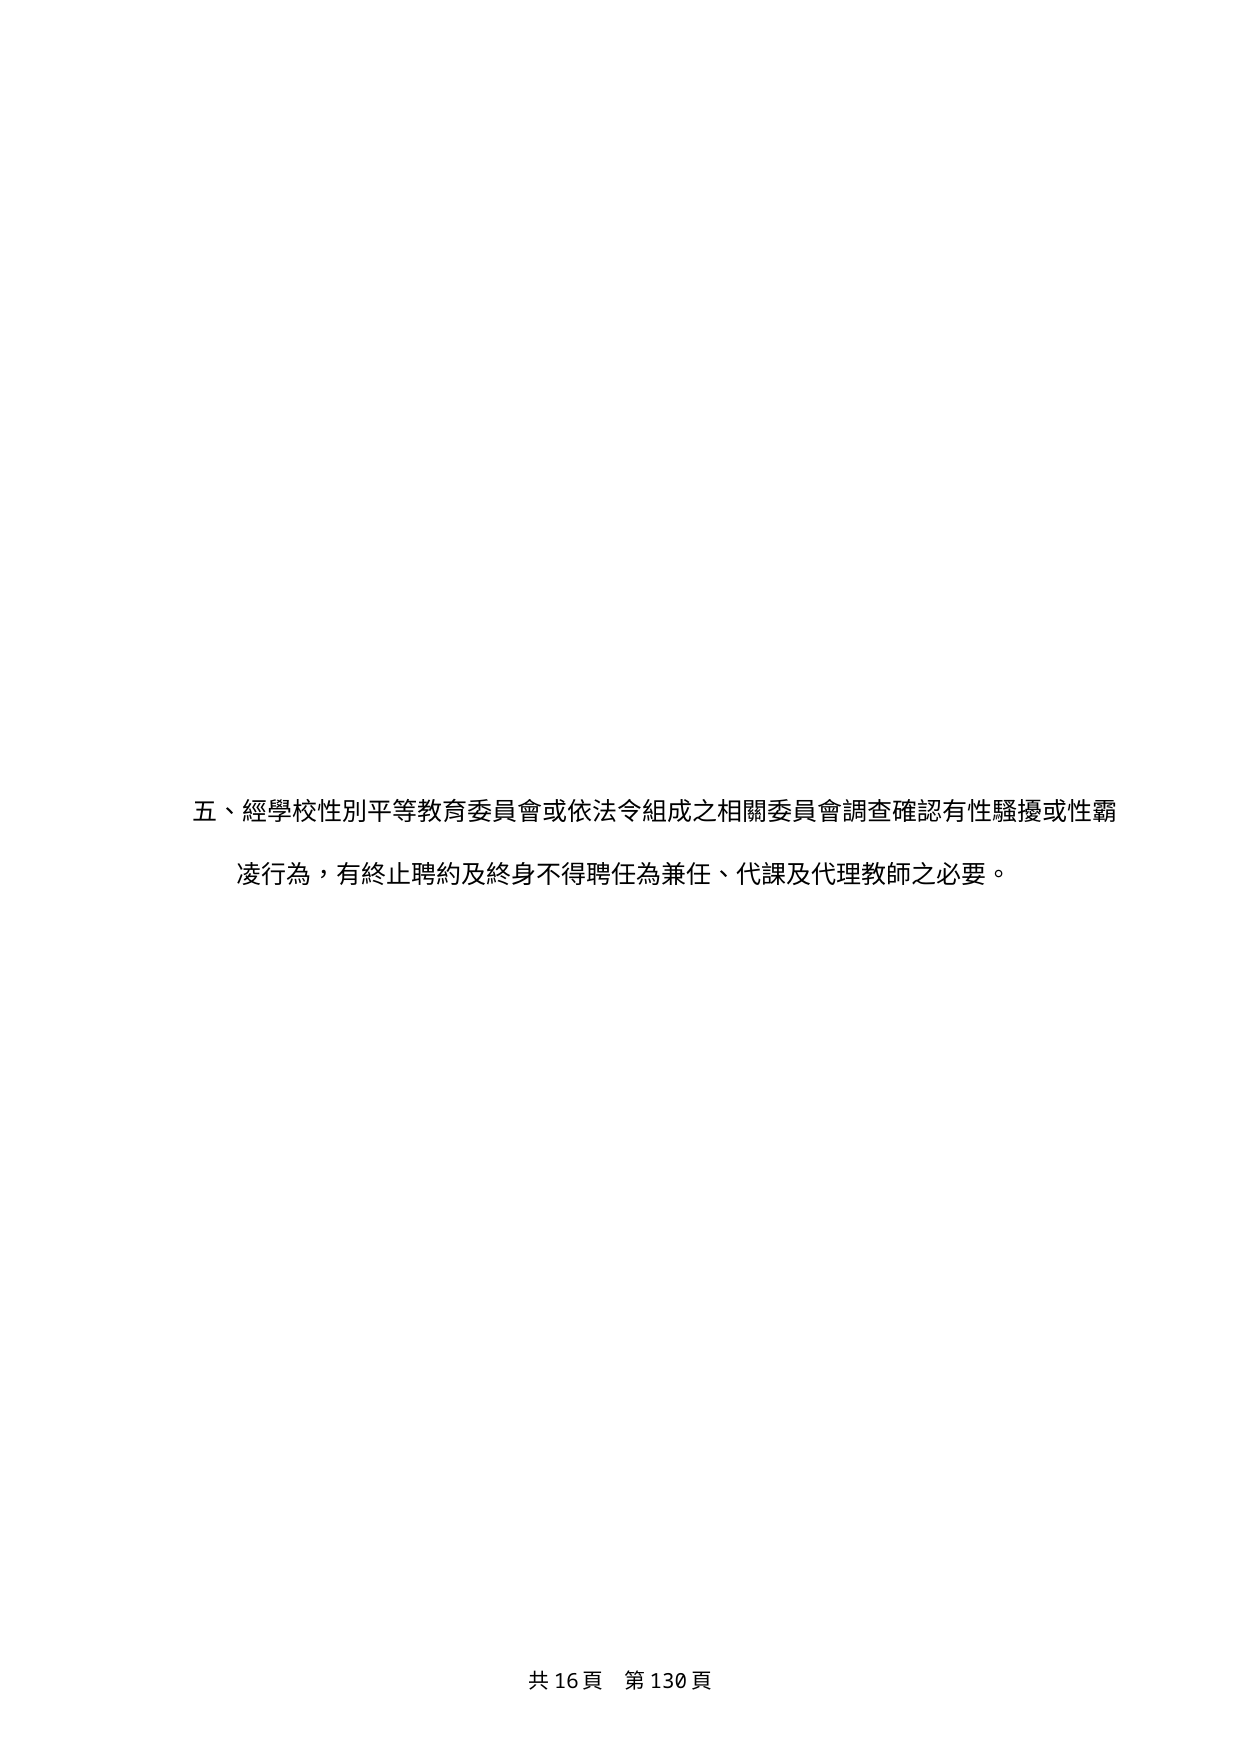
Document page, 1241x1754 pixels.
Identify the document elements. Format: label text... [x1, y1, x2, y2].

text 五、經學校性別平等教育委員會或依法令組成之相關委員會調查確認有性騷擾或性霸凌行為，有終止聘約及終身不得聘任為兼任、代課及代理教師之必要。 [192, 768, 1122, 893]
